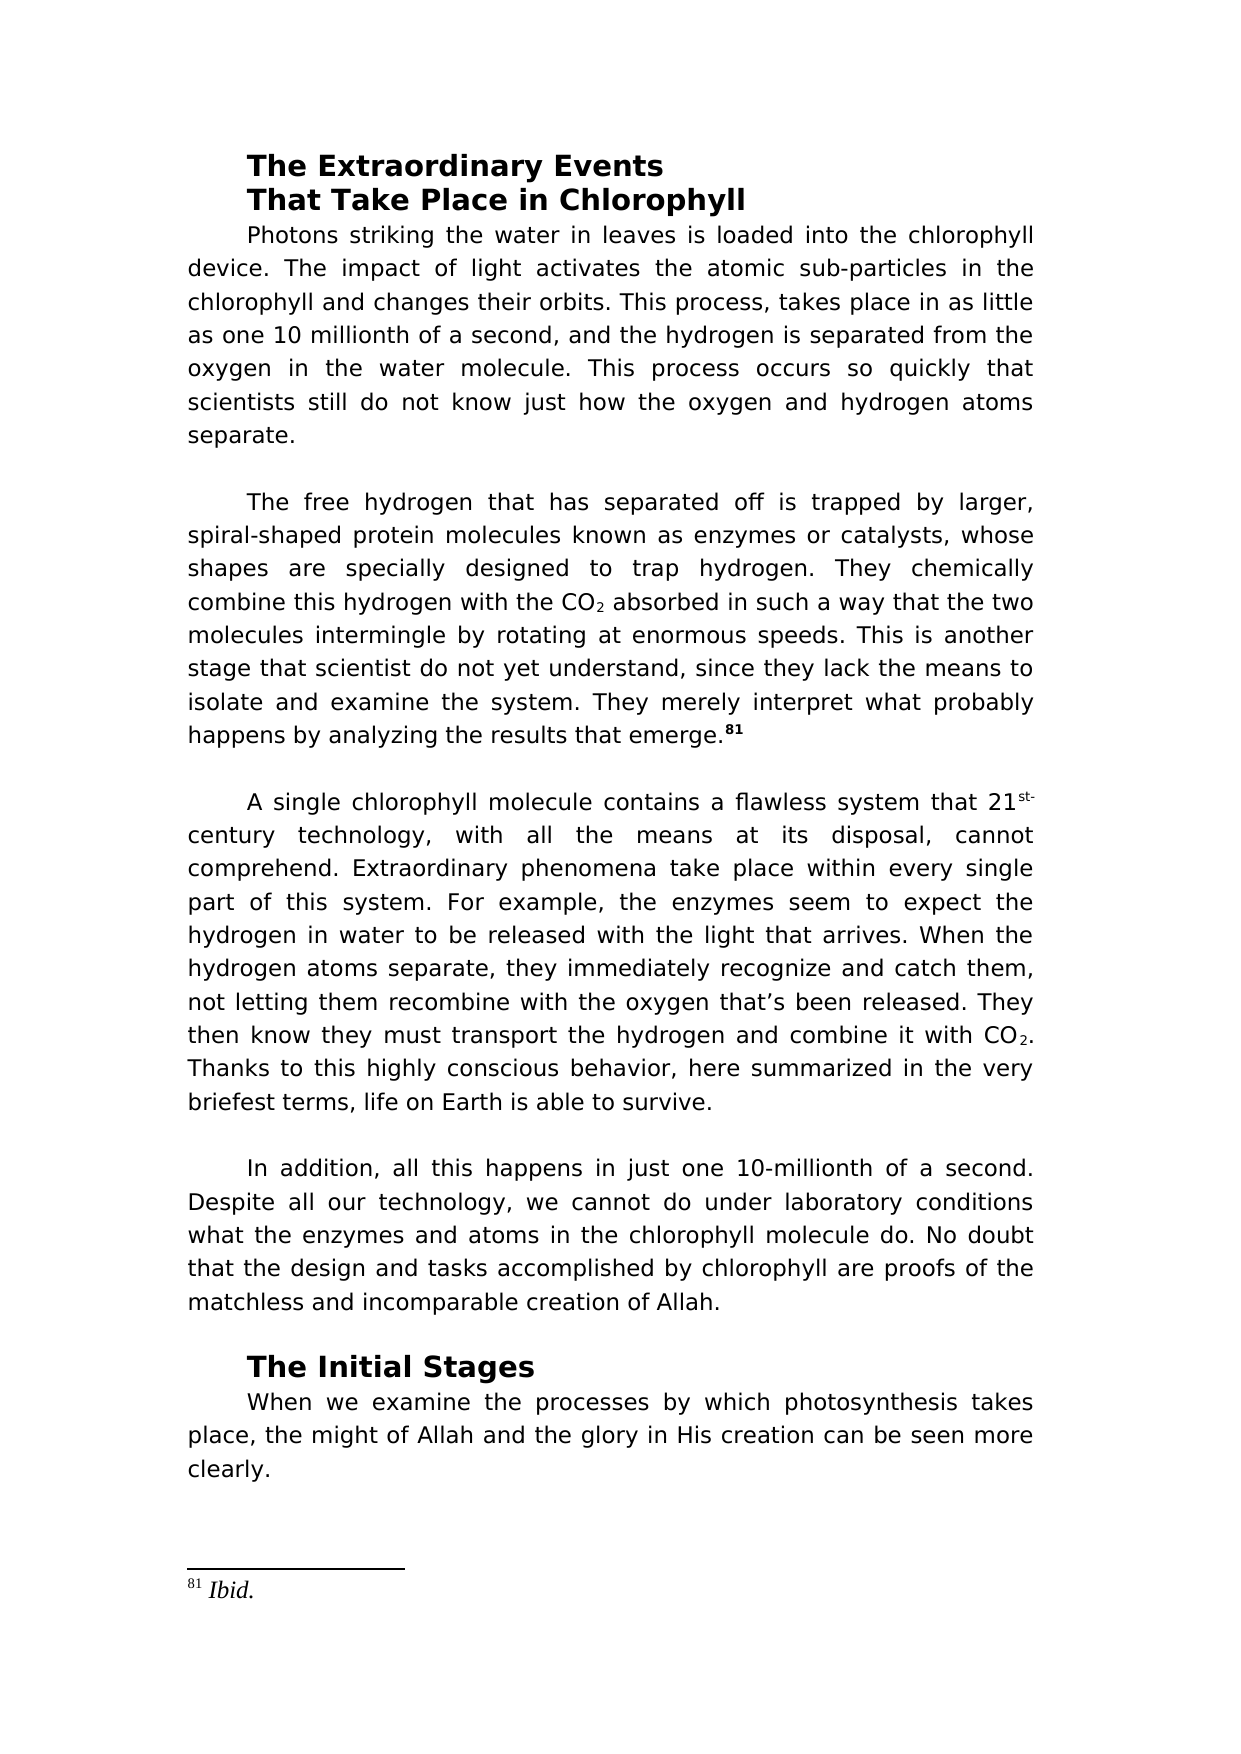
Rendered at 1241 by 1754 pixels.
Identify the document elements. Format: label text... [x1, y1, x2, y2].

text When we examine the processes by which photosynthesis takes place, the might of Allah and the glory in His creation can be seen more clearly. [187, 1384, 1035, 1484]
text A single chlorophyll molecule contains a flawless system that 21st-century technology, with all the means at its disposal, cannot comprehend. Extraordinary phenomena take place within every single part of this system. For example, the enzymes seem to expect the hydrogen in water to be released with the light that arrives. When the hydrogen atoms separate, they immediately recognize and catch them, not letting them recombine with the oxygen that’s been released. They then know they must transport the hydrogen and combine it with CO2. Thanks to this highly conscious behavior, here summarized in the very briefest terms, life on Earth is able to survive. [187, 783, 1035, 1117]
text In addition, all this happens in just one 10-millionth of a second. Despite all our technology, we cannot do under laboratory conditions what the enzymes and atoms in the chlorophyll molecule do. No doubt that the design and tasks accomplished by chlorophyll are proofs of the matchless and incomparable creation of Allah. [187, 1150, 1035, 1317]
text That Take Place in Chlorophyll [187, 183, 1035, 217]
text The free hydrogen that has separated off is trapped by larger, spiral-shaped protein molecules known as enzymes or catalysts, whose shapes are specially designed to trap hydrogen. They chemically combine this hydrogen with the CO2 absorbed in such a way that the two molecules intermingle by rotating at enormous speeds. This is another stage that scientist do not yet understand, since they lack the means to isolate and examine the system. They merely interpret what probably happens by analyzing the results that emerge. [187, 483, 1035, 750]
text The Extraordinary Events [187, 150, 1035, 183]
text Photons striking the water in leaves is loaded into the chlorophyll device. The impact of light activates the atomic sub-particles in the chlorophyll and changes their orbits. This process, takes place in as little as one 10 millionth of a second, and the hydrogen is separated from the oxygen in the water molecule. This process occurs so quickly that scientists still do not know just how the oxygen and hydrogen atoms separate. [187, 217, 1035, 450]
text The Initial Stages [187, 1350, 1035, 1384]
text Ibid. [187, 1575, 1053, 1604]
